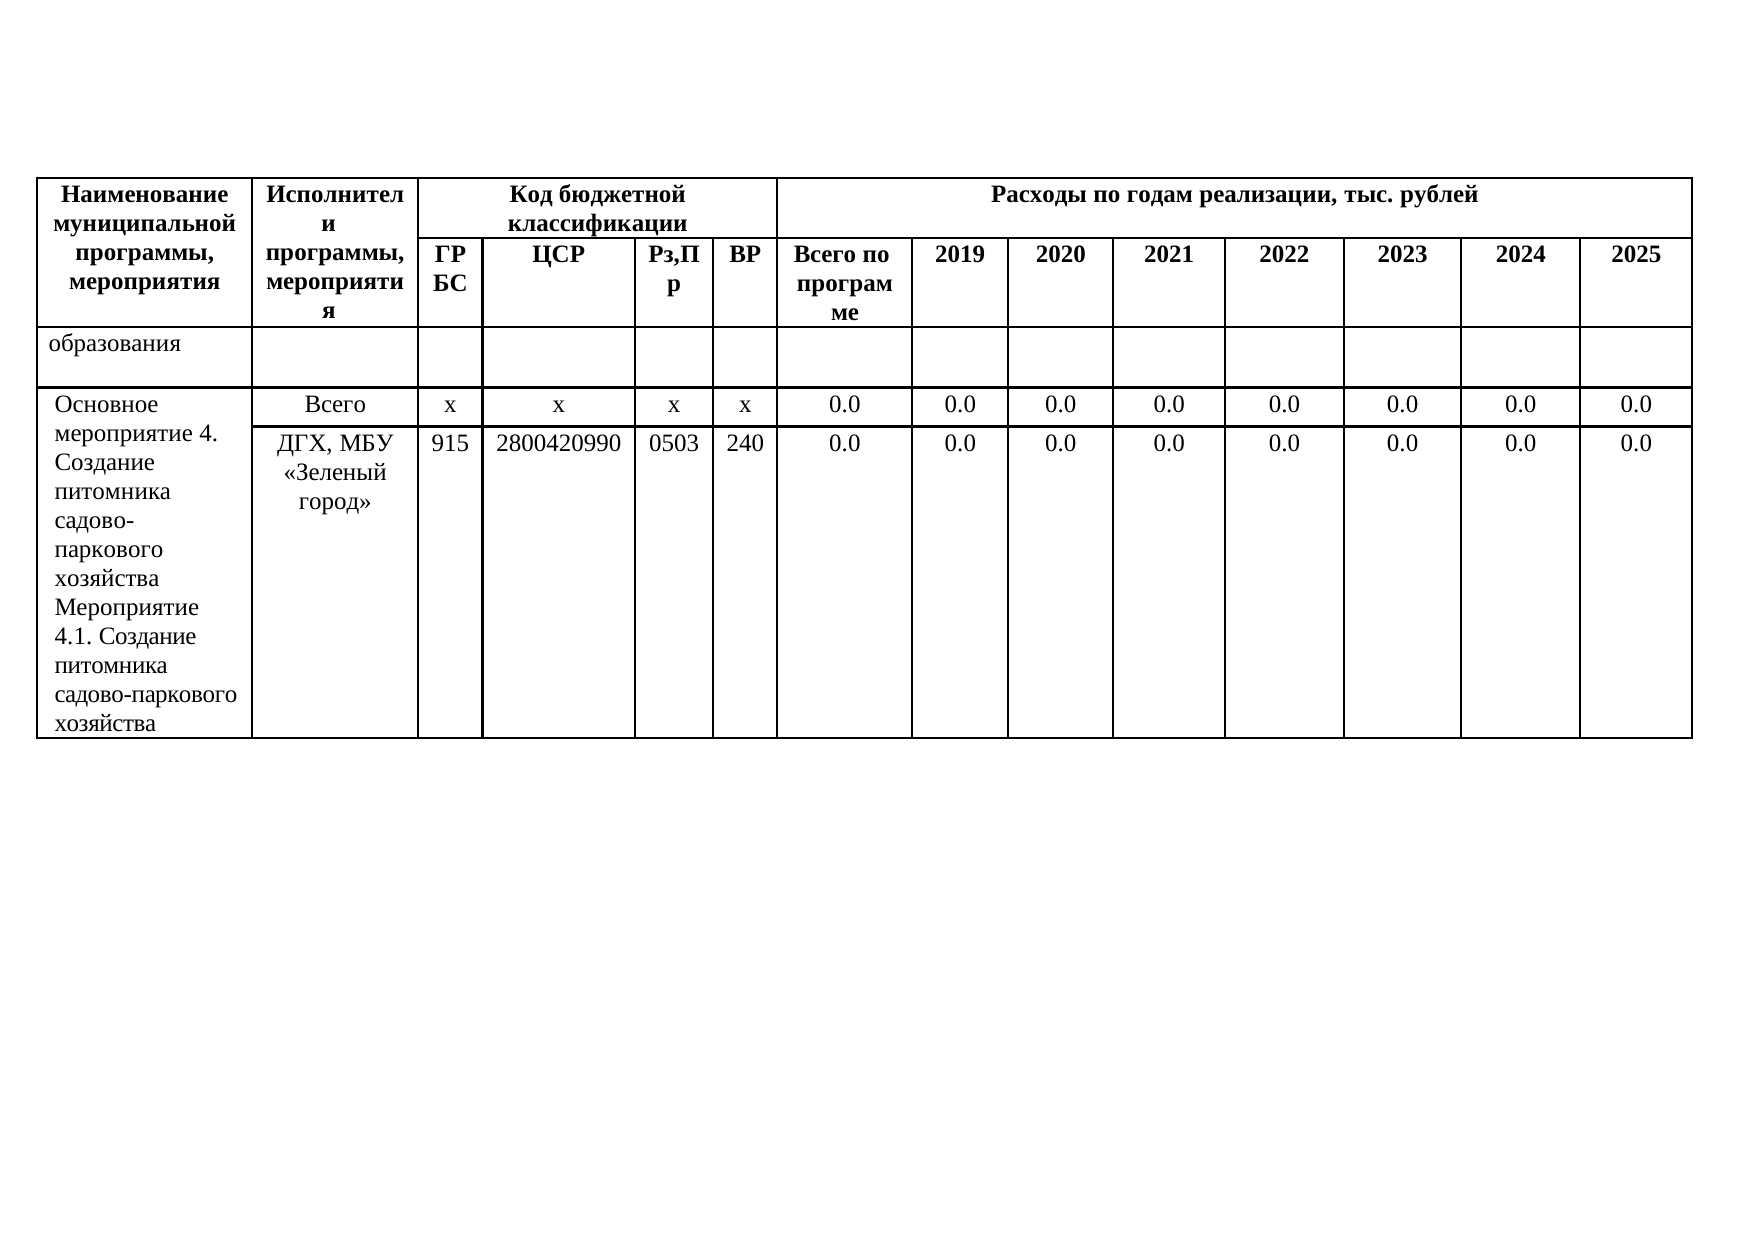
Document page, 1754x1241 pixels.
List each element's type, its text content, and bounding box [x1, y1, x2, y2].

table_cell [419, 328, 481, 386]
table_cell 2023 [1345, 239, 1460, 326]
table_cell 2021 [1114, 239, 1224, 326]
table_header Наименование муниципальной программы, мероприятия [38, 179, 251, 326]
table_cell 0,0 [1009, 428, 1112, 737]
table_cell [1581, 328, 1691, 386]
table_cell 0,0 [778, 428, 911, 737]
table_cell х [419, 389, 481, 425]
table_cell Основное мероприятие 4. Создание питомника садово-паркового хозяйства Мероприятие 4.1. Создание питомника садово-паркового хозяйства [38, 389, 251, 737]
table_cell 0,0 [913, 428, 1007, 737]
table_cell [1462, 328, 1579, 386]
table_cell 0503 [636, 428, 712, 737]
table_cell 0,0 [1226, 389, 1343, 425]
table_cell ГРБС [419, 239, 481, 326]
table_cell Всего [253, 389, 417, 425]
table_cell 0,0 [1345, 428, 1460, 737]
table_header Исполнители программы, мероприятия [253, 179, 417, 326]
table_cell 0,0 [1114, 389, 1224, 425]
table_cell 0,0 [913, 328, 1007, 386]
table_cell х [636, 389, 712, 425]
table_header Код бюджетной классификации [419, 179, 776, 237]
table_cell 0,0 [1462, 428, 1579, 737]
table_cell 0,0 [1226, 428, 1343, 737]
table_cell 2800420990 [484, 428, 634, 737]
table_cell [253, 328, 417, 386]
table_cell 915 [419, 428, 481, 737]
table_cell Всего по программе [778, 239, 911, 326]
table_header Расходы по годам реализации, тыс. рублей [778, 179, 1691, 237]
table_cell 0,0 [1581, 389, 1691, 425]
table_cell 2020 [1009, 239, 1112, 326]
table_cell 2022 [1226, 239, 1343, 326]
table_cell 0,0 [1009, 389, 1112, 425]
table_cell 0,0 [1581, 428, 1691, 737]
table_cell ДГХ, МБУ «Зеленый город» [253, 428, 417, 737]
table_cell х [714, 389, 776, 425]
table_cell 0,0 [1114, 428, 1224, 737]
table_cell 0,0 [913, 389, 1007, 425]
table_cell 2019 [913, 239, 1007, 326]
table_cell [636, 328, 712, 386]
table_cell ЦСР [484, 239, 634, 326]
table_cell 2025 [1581, 239, 1691, 326]
table_cell образования [38, 328, 251, 386]
table_cell [714, 328, 776, 386]
table_cell 0,0 [778, 389, 911, 425]
table_cell х [484, 389, 634, 425]
table_cell 0,0 [1345, 389, 1460, 425]
table_cell Рз,Пр [636, 239, 712, 326]
table_cell [1226, 328, 1343, 386]
table_cell 0,0 [1009, 328, 1112, 386]
table_cell 0,0 [1462, 389, 1579, 425]
table_cell 240 [714, 428, 776, 737]
table_cell [484, 328, 634, 386]
table_cell 2024 [1462, 239, 1579, 326]
table_cell [778, 328, 911, 386]
table_cell 0,0 [1114, 328, 1224, 386]
table_cell ВР [714, 239, 776, 326]
table_cell [1345, 328, 1460, 386]
